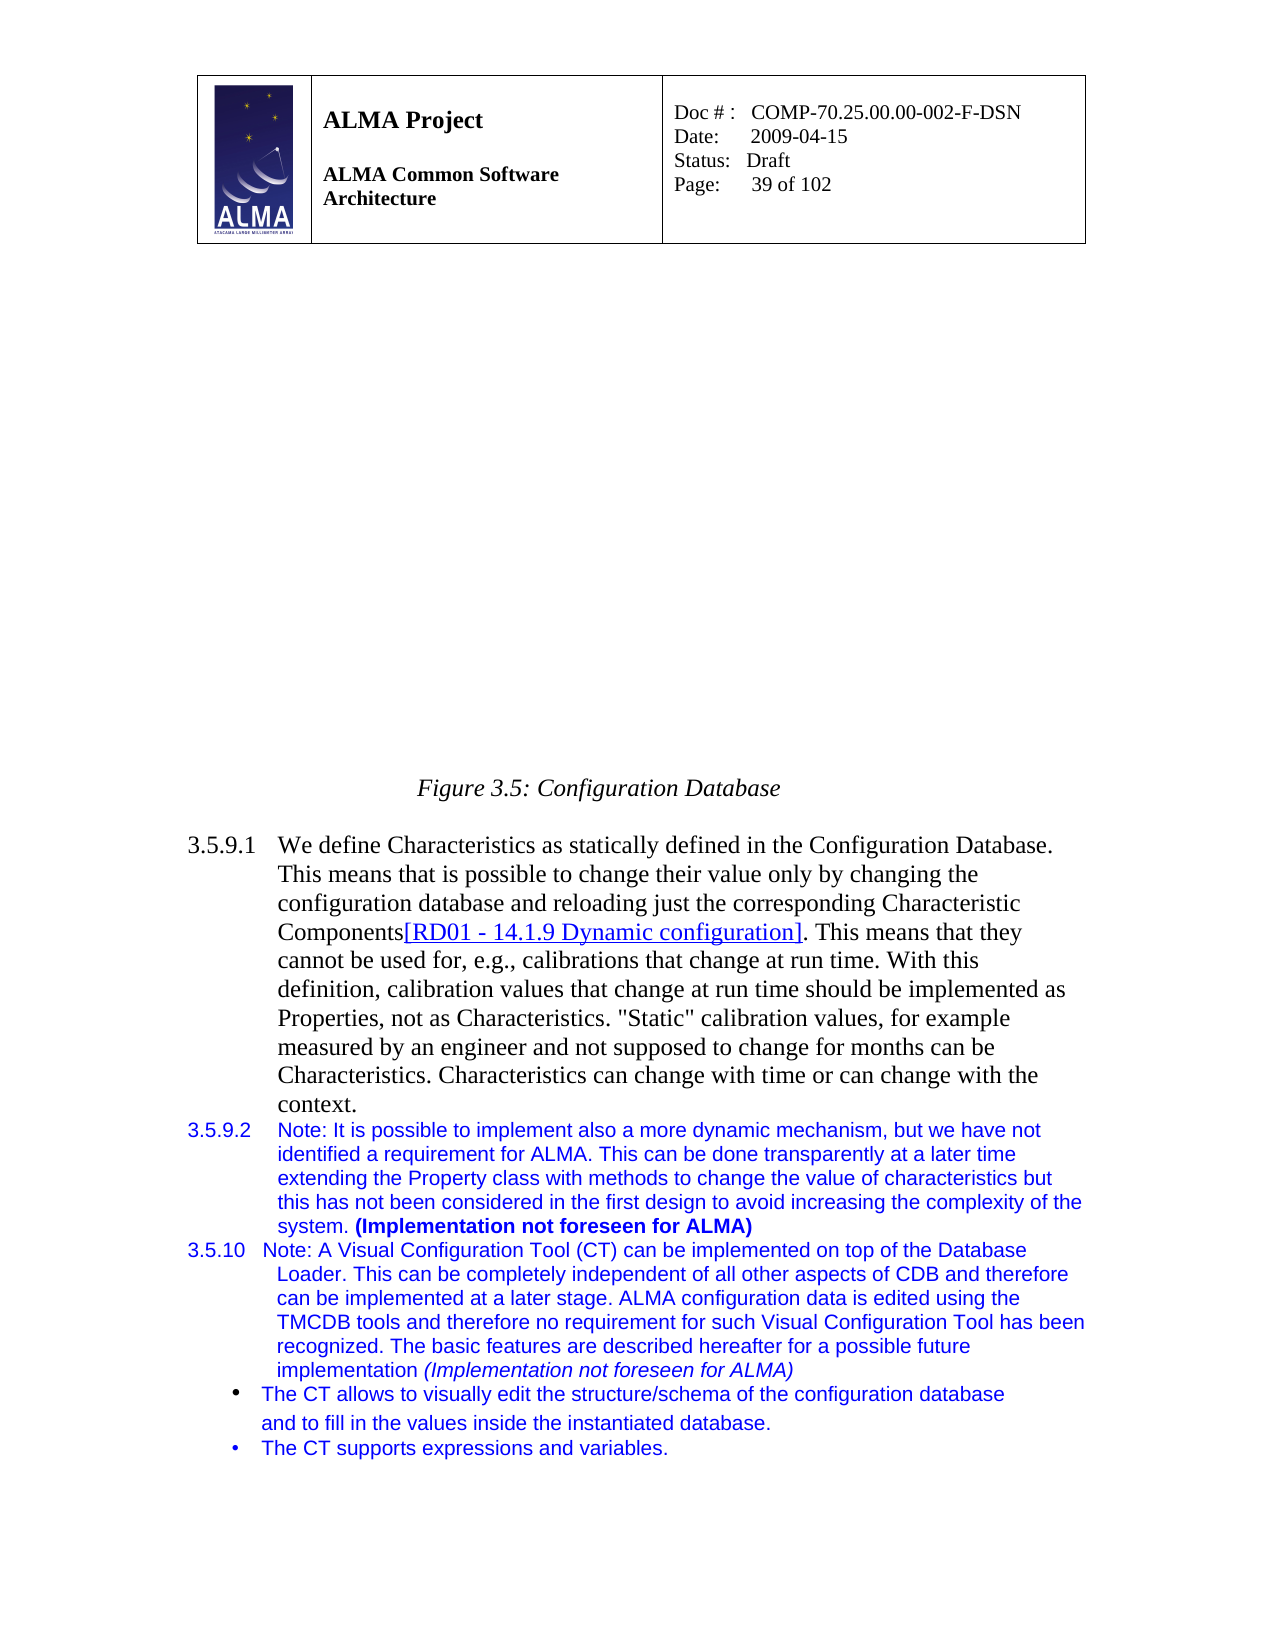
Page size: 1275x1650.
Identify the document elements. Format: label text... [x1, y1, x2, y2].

text Figure 3.5: Configuration Database [187, 773, 1012, 801]
list The CT allows to visually edit the structure/schema of the configuration database and to fill in the values inside the instantiated database. [232, 1382, 1012, 1435]
subtitle Note: It is possible to implement also a more dynamic mechanism, but we have not identified a requirement for ALMA. This can be done transparently at a later time extending the Property class with methods to change the value of characteristics but this has not been considered in the first design to avoid increasing the complexity of the system. (Implementation not foreseen for ALMA) [187, 1118, 1087, 1238]
subtitle Note: A Visual Configuration Tool (CT) can be implemented on top of the Database Loader. This can be completely independent of all other aspects of CDB and therefore can be implemented at a later stage. ALMA configuration data is edited using the TMCDB tools and therefore no requirement for such Visual Configuration Tool has been recognized. The basic features are described hereafter for a possible future implementation (Implementation not foreseen for ALMA) [187, 1238, 1087, 1382]
list The CT supports expressions and variables. [232, 1435, 1012, 1459]
subtitle We define Characteristics as statically defined in the Configuration Database. This means that is possible to change their value only by changing the configuration database and reloading just the corresponding Characteristic Components[RD01 - 14.1.9 Dynamic configuration]. This means that they cannot be used for, e.g., calibrations that change at run time. With this definition, calibration values that change at run time should be implemented as Properties, not as Characteristics. "Static" calibration values, for example measured by an engineer and not supposed to change for months can be Characteristics. Characteristics can change with time or can change with the context. [187, 831, 1087, 1118]
picture [214, 85, 293, 235]
